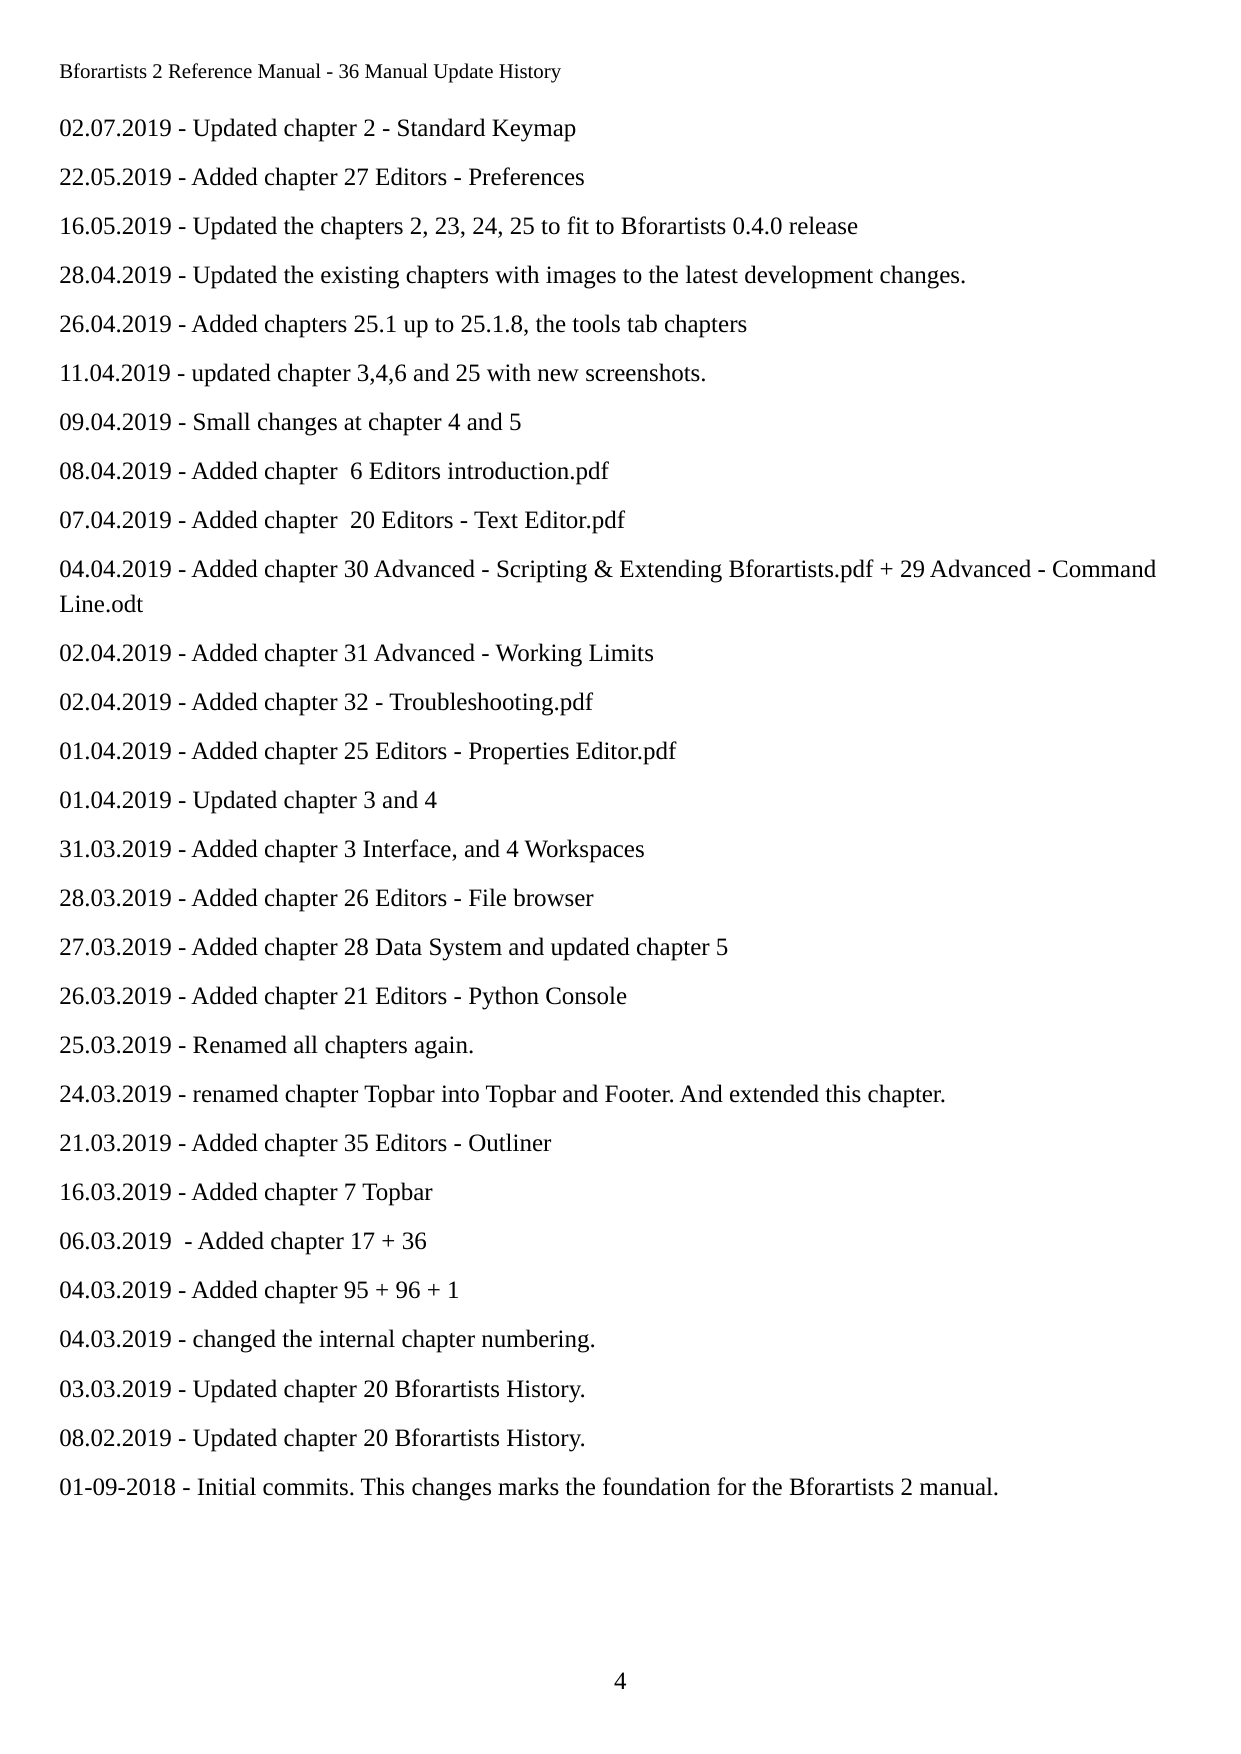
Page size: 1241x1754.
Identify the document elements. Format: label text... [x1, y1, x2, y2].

text 01-09-2018 - Initial commits. This changes marks the foundation for the Bforartists 2 manual. [59, 1472, 1181, 1501]
text 02.04.2019 - Added chapter 31 Advanced - Working Limits [59, 638, 1181, 666]
text 22.05.2019 - Added chapter 27 Editors - Preferences [59, 162, 1181, 190]
text 28.03.2019 - Added chapter 26 Editors - File browser [59, 883, 1181, 912]
text 28.04.2019 - Updated the existing chapters with images to the latest development changes. [59, 260, 1181, 288]
text 02.04.2019 - Added chapter 32 - Troubleshooting.pdf [59, 687, 1181, 716]
text 02.07.2019 - Updated chapter 2 - Standard Keymap [59, 113, 1181, 141]
text 21.03.2019 - Added chapter 35 Editors - Outliner [59, 1128, 1181, 1157]
text 31.03.2019 - Added chapter 3 Interface, and 4 Workspaces [59, 834, 1181, 863]
text 06.03.2019 - Added chapter 17 + 36 [59, 1226, 1181, 1255]
text 01.04.2019 - Updated chapter 3 and 4 [59, 785, 1181, 814]
text 04.03.2019 - Added chapter 95 + 96 + 1 [59, 1276, 1181, 1304]
text 25.03.2019 - Renamed all chapters again. [59, 1030, 1181, 1059]
text 08.02.2019 - Updated chapter 20 Bforartists History. [59, 1423, 1181, 1451]
text 24.03.2019 - renamed chapter Topbar into Topbar and Footer. And extended this chapter. [59, 1079, 1181, 1108]
text 07.04.2019 - Added chapter 20 Editors - Text Editor.pdf [59, 505, 1181, 534]
text 26.03.2019 - Added chapter 21 Editors - Python Console [59, 981, 1181, 1010]
text 26.04.2019 - Added chapters 25.1 up to 25.1.8, the tools tab chapters [59, 309, 1181, 338]
text 16.05.2019 - Updated the chapters 2, 23, 24, 25 to fit to Bforartists 0.4.0 release [59, 211, 1181, 239]
text 08.04.2019 - Added chapter 6 Editors introduction.pdf [59, 456, 1181, 485]
text 03.03.2019 - Updated chapter 20 Bforartists History. [59, 1374, 1181, 1402]
text 09.04.2019 - Small changes at chapter 4 and 5 [59, 407, 1181, 436]
text 11.04.2019 - updated chapter 3,4,6 and 25 with new screenshots. [59, 358, 1181, 387]
text 04.04.2019 - Added chapter 30 Advanced - Scripting & Extending Bforartists.pdf + 29 Advanced - Command Line.odt [59, 554, 1181, 617]
text 01.04.2019 - Added chapter 25 Editors - Properties Editor.pdf [59, 736, 1181, 764]
text 04.03.2019 - changed the internal chapter numbering. [59, 1324, 1181, 1353]
text 16.03.2019 - Added chapter 7 Topbar [59, 1177, 1181, 1206]
text 27.03.2019 - Added chapter 28 Data System and updated chapter 5 [59, 932, 1181, 961]
